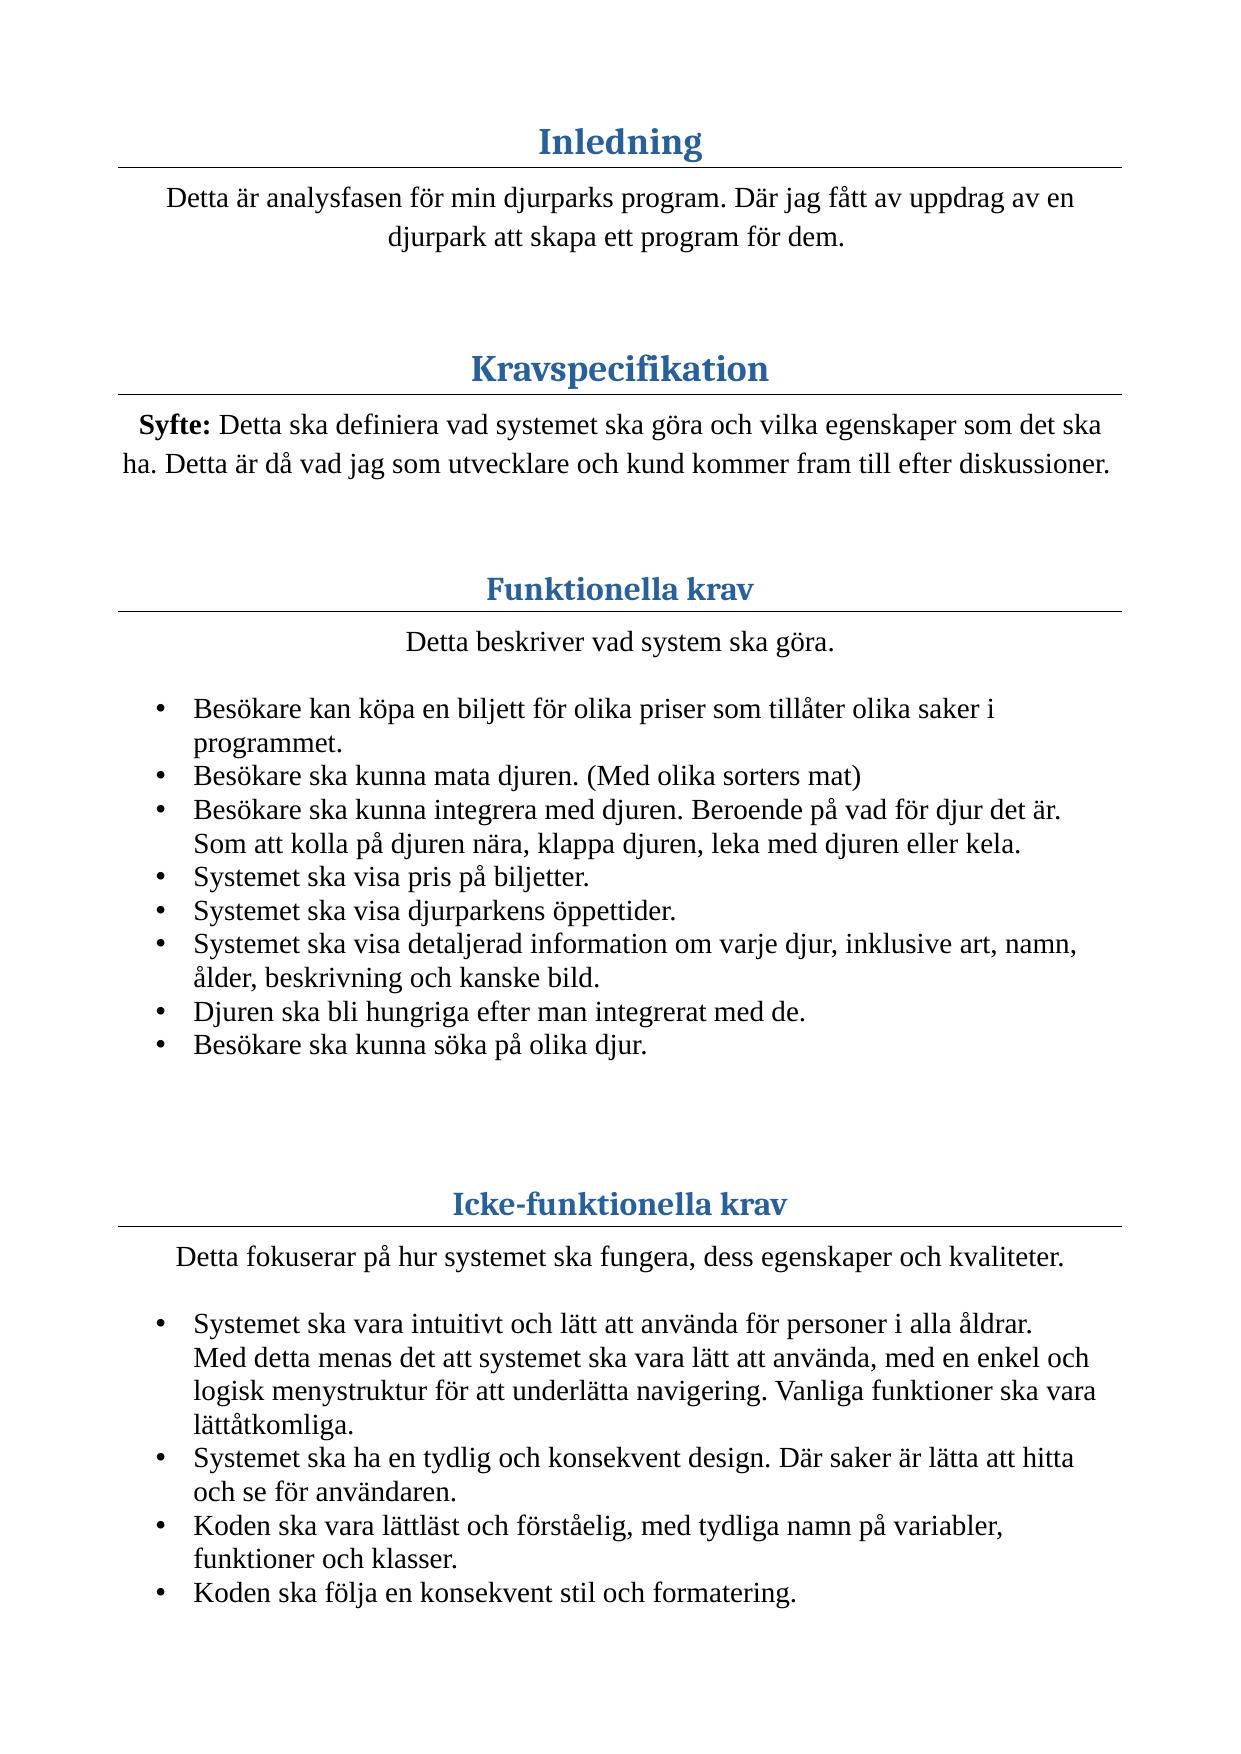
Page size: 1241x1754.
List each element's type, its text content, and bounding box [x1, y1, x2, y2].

list Systemet ska visa pris på biljetter. [156, 859, 1122, 893]
list Besökare ska kunna mata djuren. (Med olika sorters mat) [156, 758, 1122, 792]
list Systemet ska ha en tydlig och konsekvent design. Där saker är lätta att hitta och se för användaren. [156, 1441, 1122, 1508]
text Detta beskriver vad system ska göra. [118, 624, 1122, 658]
list Besökare kan köpa en biljett för olika priser som tillåter olika saker i programmet. [156, 691, 1122, 758]
list Systemet ska vara intuitivt och lätt att använda för personer i alla åldrar. [156, 1306, 1122, 1340]
list Med detta menas det att systemet ska vara lätt att använda, med en enkel och logisk menystruktur för att underlätta navigering. Vanliga funktioner ska vara lättåtkomliga. [156, 1340, 1122, 1441]
list Systemet ska visa detaljerad information om varje djur, inklusive art, namn, ålder, beskrivning och kanske bild. [156, 927, 1122, 994]
subtitle Inledning [118, 118, 1122, 167]
list Besökare ska kunna söka på olika djur. [156, 1027, 1122, 1061]
list Koden ska följa en konsekvent stil och formatering. [156, 1575, 1122, 1608]
list Koden ska vara lättläst och förståelig, med tydliga namn på variabler, funktioner och klasser. [156, 1508, 1122, 1575]
list Djuren ska bli hungriga efter man integrerat med de. [156, 994, 1122, 1027]
text Syfte: Detta ska definiera vad systemet ska göra och vilka egenskaper som det ska ha. Detta är då vad jag som utvecklare och kund kommer fram till efter diskussioner. [118, 407, 1122, 479]
subtitle Icke-funktionella krav [118, 1182, 1122, 1226]
text Detta är analysfasen för min djurparks program. Där jag fått av uppdrag av en djurpark att skapa ett program för dem. [118, 181, 1122, 253]
list Besökare ska kunna integrera med djuren. Beroende på vad för djur det är. Som att kolla på djuren nära, klappa djuren, leka med djuren eller kela. [156, 792, 1122, 859]
text Detta fokuserar på hur systemet ska fungera, dess egenskaper och kvaliteter. [118, 1239, 1122, 1273]
subtitle Funktionella krav [118, 567, 1122, 611]
list Systemet ska visa djurparkens öppettider. [156, 893, 1122, 927]
subtitle Kravspecifikation [118, 345, 1122, 394]
